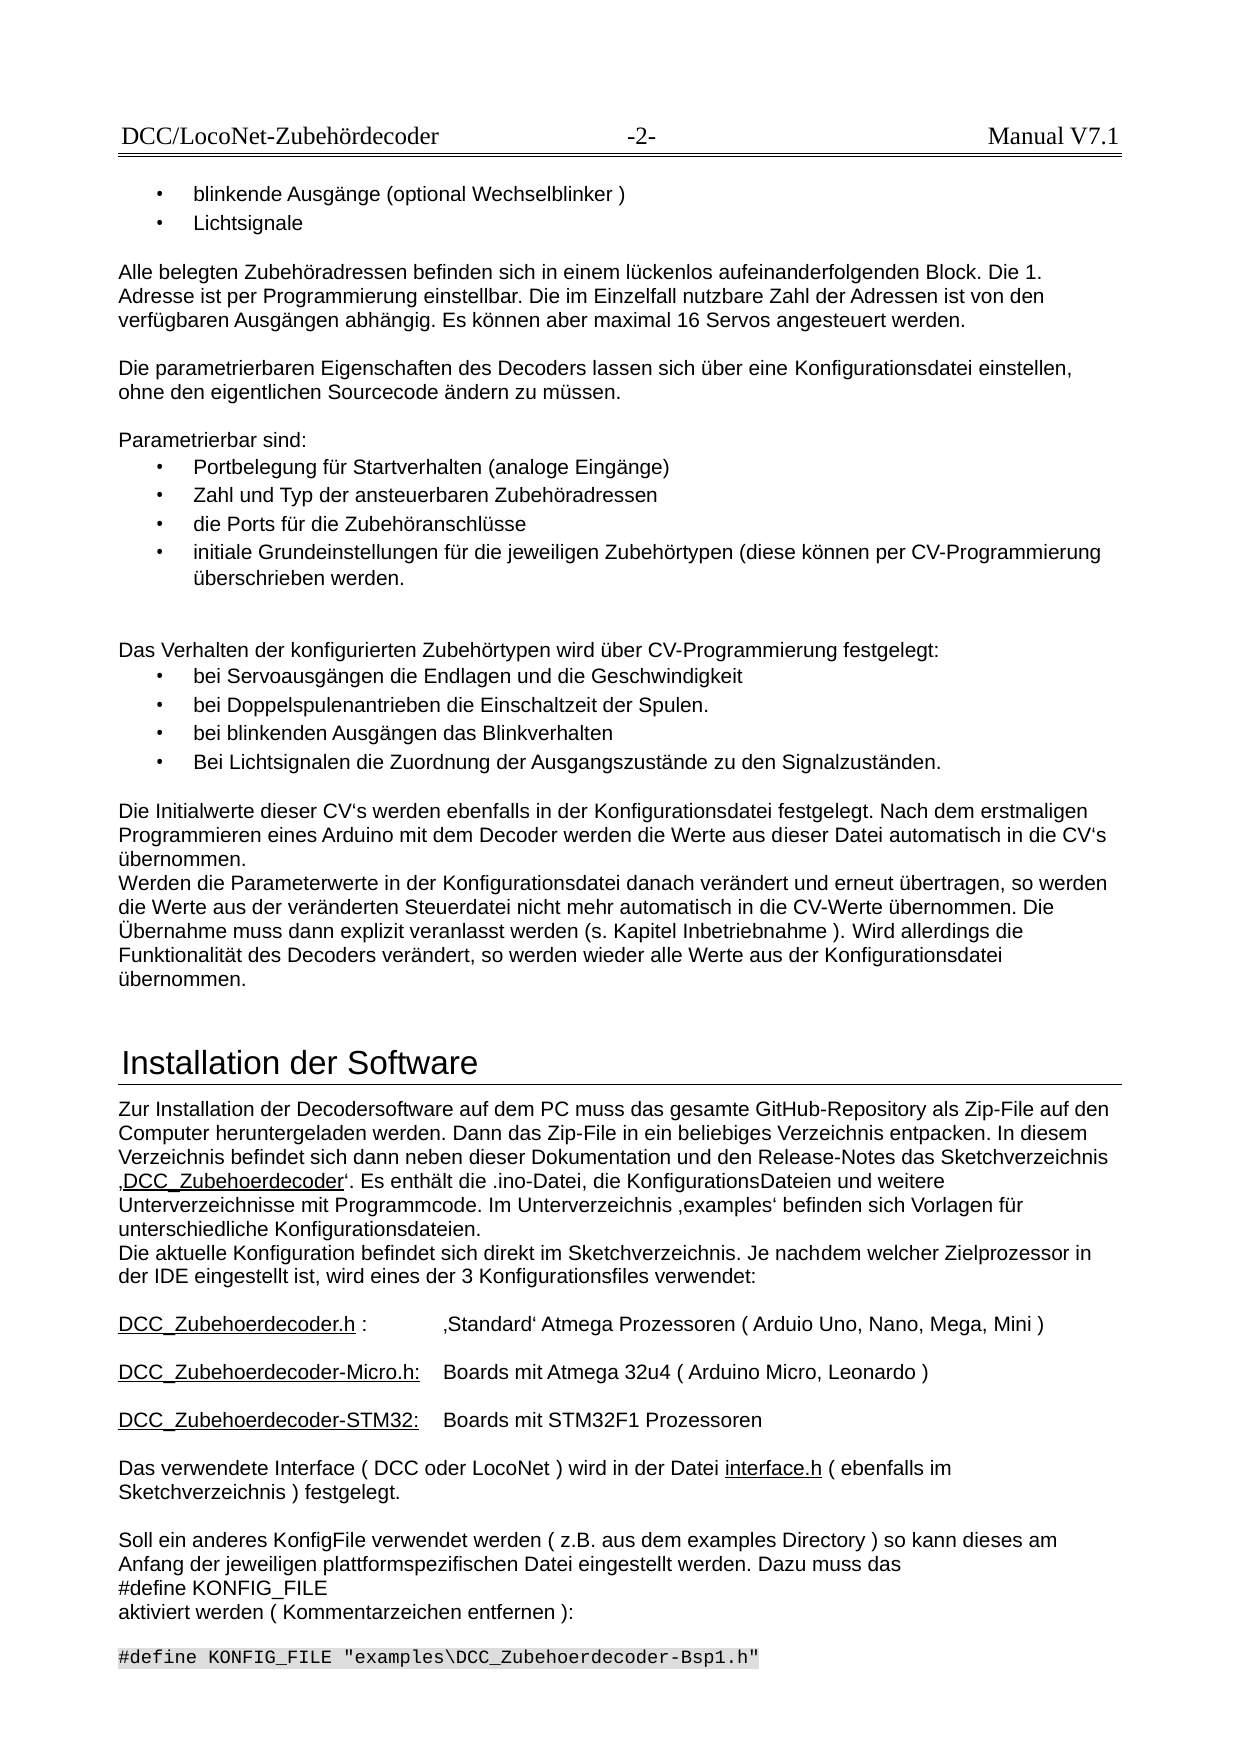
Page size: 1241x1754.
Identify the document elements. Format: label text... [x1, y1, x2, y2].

text Die parametrierbaren Eigenschaften des Decoders lassen sich über eine Konfigurationsdatei einstellen, ohne den eigentlichen Sourcecode ändern zu müssen. [118, 332, 1122, 404]
list Bei Lichtsignalen die Zuordnung der Ausgangszustände zu den Signalzuständen. [156, 747, 1122, 775]
text aktiviert werden ( Kommentarzeichen entfernen ): [118, 1600, 1122, 1624]
text DCC_Zubehoerdecoder-STM32: Boards mit STM32F1 Prozessoren [118, 1408, 1122, 1432]
text Die aktuelle Konfiguration befindet sich direkt im Sketchverzeichnis. Je nachdem welcher Zielprozessor in der IDE eingestellt ist, wird eines der 3 Konfigurationsfiles verwendet: [118, 1240, 1122, 1288]
text DCC_Zubehoerdecoder.h : ‚Standard‘ Atmega Prozessoren ( Arduio Uno, Nano, Mega, Mini ) [118, 1312, 1122, 1336]
text Werden die Parameterwerte in der Konfigurationsdatei danach verändert und erneut übertragen, so werden die Werte aus der veränderten Steuerdatei nicht mehr automatisch in die CV-Werte übernommen. Die Übernahme muss dann explizit veranlasst werden (s. Kapitel Inbetriebnahme ). Wird allerdings die Funktionalität des Decoders verändert, so werden wieder alle Werte aus der Konfigurationsdatei übernommen. [118, 871, 1122, 991]
text Die Initialwerte dieser CV‘s werden ebenfalls in der Konfigurationsdatei festgelegt. Nach dem erstmaligen Programmieren eines Arduino mit dem Decoder werden die Werte aus dieser Datei automatisch in die CV‘s übernommen. [118, 799, 1122, 871]
list die Ports für die Zubehöranschlüsse [156, 509, 1122, 537]
text #define KONFIG_FILE "examples\DCC_Zubehoerdecoder-Bsp1.h" [118, 1648, 1122, 1669]
text DCC_Zubehoerdecoder-Micro.h: Boards mit Atmega 32u4 ( Arduino Micro, Leonardo ) [118, 1360, 1122, 1384]
text Das verwendete Interface ( DCC oder LocoNet ) wird in der Datei interface.h ( ebenfalls im Sketchverzeichnis ) festgelegt. [118, 1456, 1122, 1504]
list bei Doppelspulenantrieben die Einschaltzeit der Spulen. [156, 690, 1122, 718]
text Das Verhalten der konfigurierten Zubehörtypen wird über CV-Programmierung festgelegt: [118, 613, 1122, 661]
text Soll ein anderes KonfigFile verwendet werden ( z.B. aus dem examples Directory ) so kann dieses am Anfang der jeweiligen plattformspezifischen Datei eingestellt werden. Dazu muss das [118, 1528, 1122, 1576]
list blinkende Ausgänge (optional Wechselblinker ) [156, 179, 1122, 208]
list Zahl und Typ der ansteuerbaren Zubehöradressen [156, 480, 1122, 509]
subtitle Installation der Software [118, 1040, 1122, 1084]
list bei Servoausgängen die Endlagen und die Geschwindigkeit [156, 661, 1122, 690]
text #define KONFIG_FILE [118, 1576, 1122, 1600]
text Parametrierbar sind: [118, 428, 1122, 452]
list Lichtsignale [156, 208, 1122, 236]
text Zur Installation der Decodersoftware auf dem PC muss das gesamte GitHub-Repository als Zip-File auf den Computer heruntergeladen werden. Dann das Zip-File in ein beliebiges Verzeichnis entpacken. In diesem Verzeichnis befindet sich dann neben dieser Dokumentation und den Release-Notes das Sketchverzeichnis ‚DCC_Zubehoerdecoder‘. Es enthält die .ino-Datei, die KonfigurationsDateien und weitere Unterverzeichnisse mit Programmcode. Im Unterverzeichnis ‚examples‘ befinden sich Vorlagen für unterschiedliche Konfigurationsdateien. [118, 1097, 1122, 1240]
list Portbelegung für Startverhalten (analoge Eingänge) [156, 452, 1122, 480]
list bei blinkenden Ausgängen das Blinkverhalten [156, 718, 1122, 747]
list initiale Grundeinstellungen für die jeweiligen Zubehörtypen (diese können per CV-Programmierung überschrieben werden. [156, 537, 1122, 589]
text Alle belegten Zubehöradressen befinden sich in einem lückenlos aufeinanderfolgenden Block. Die 1. Adresse ist per Programmierung einstellbar. Die im Einzelfall nutzbare Zahl der Adressen ist von den verfügbaren Ausgängen abhängig. Es können aber maximal 16 Servos angesteuert werden. [118, 260, 1122, 332]
